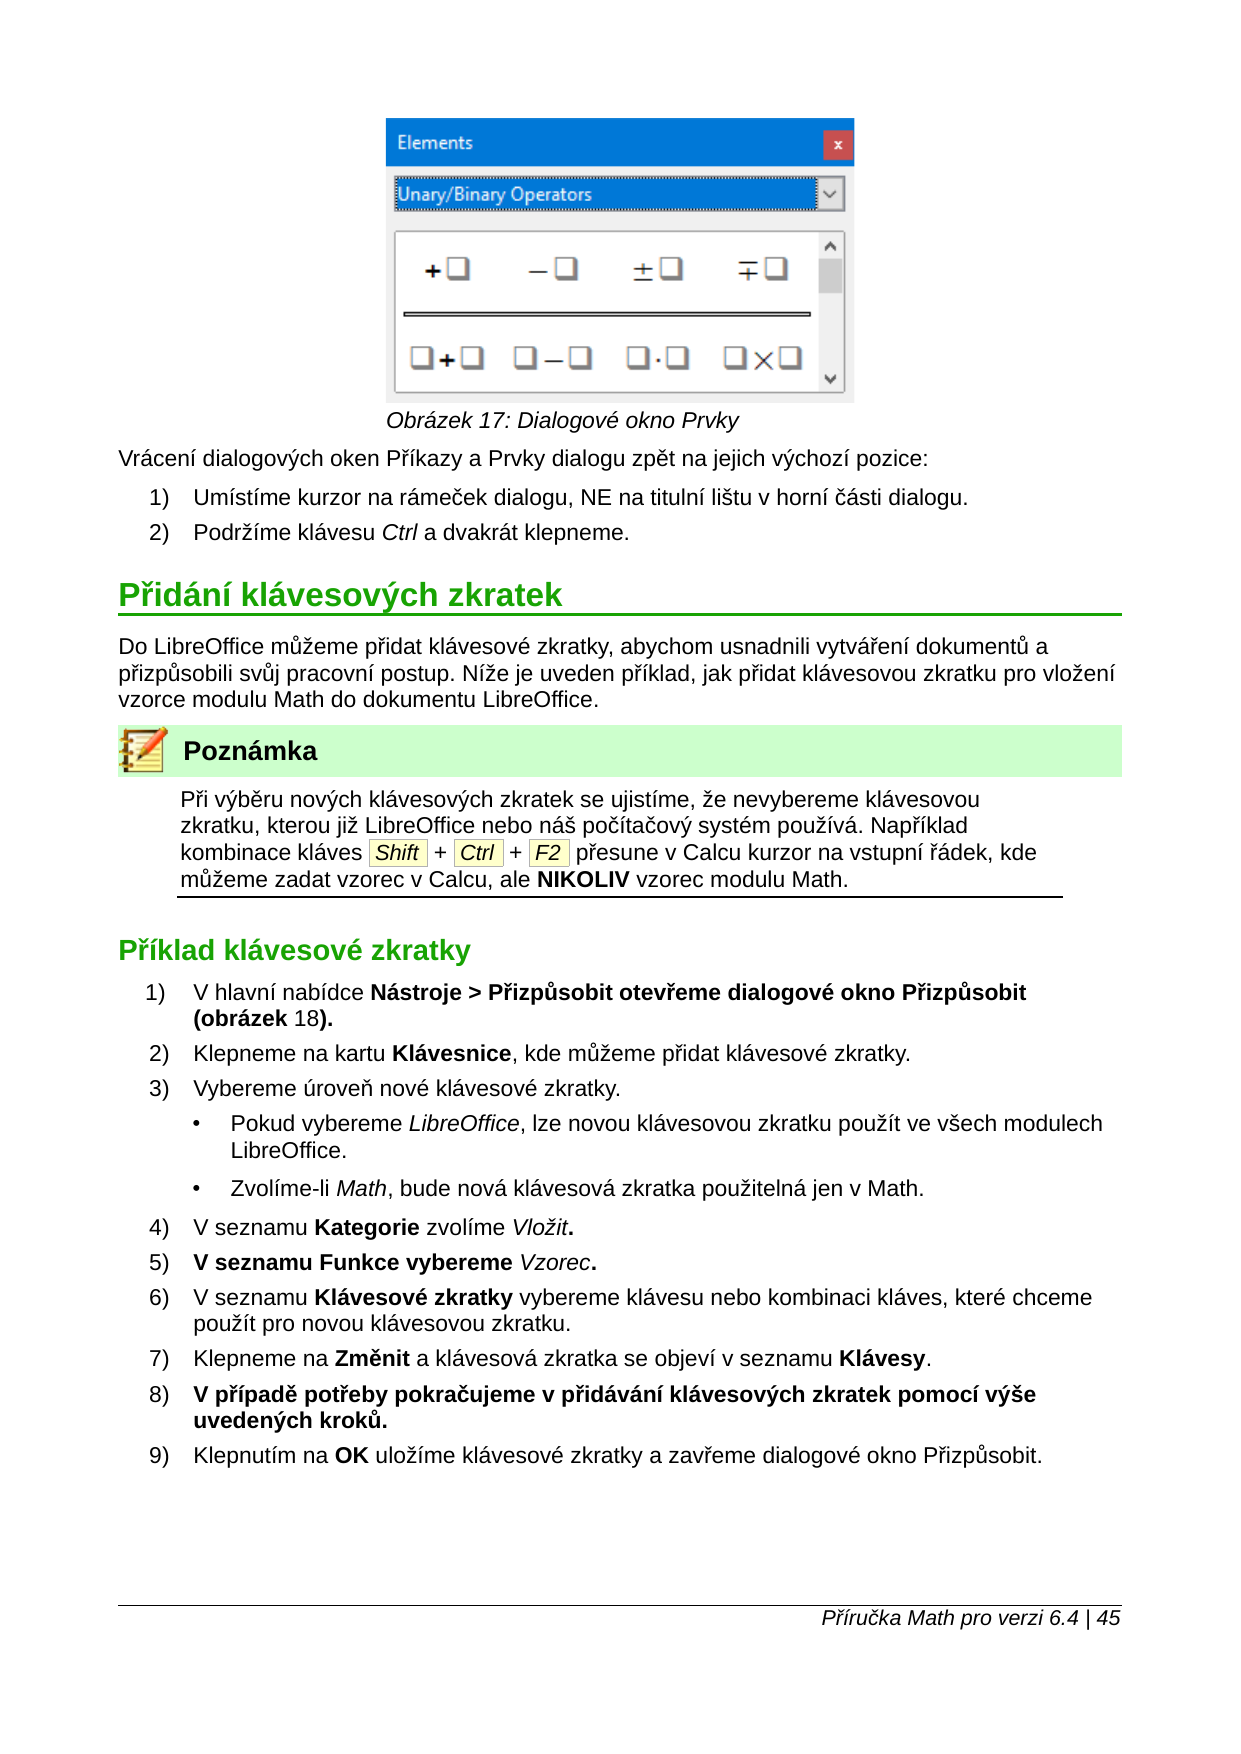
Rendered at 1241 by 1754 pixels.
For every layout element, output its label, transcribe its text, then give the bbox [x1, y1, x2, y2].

text Obrázek 17: Dialogové okno Prvky [386, 403, 854, 433]
list Vybereme úroveň nové klávesové zkratky. [169, 1075, 1122, 1102]
text Při výběru nových klávesových zkratek se ujistíme, že nevybereme klávesovou zkratku, kterou již LibreOffice nebo náš počítačový systém používá. Například kombinace kláves Shift + Ctrl + F2 přesune v Calcu kurzor na vstupní řádek, kde můžeme zadat vzorec v Calcu, ale NIKOLIV vzorec modulu Math. [177, 783, 1063, 896]
list Zvolíme-li Math, bude nová klávesová zkratka použitelná jen v Math. [192, 1175, 1122, 1201]
text Vrácení dialogových oken Příkazy a Prvky dialogu zpět na jejich výchozí pozice: [118, 445, 1122, 471]
list V seznamu Kategorie zvolíme Vložit. [169, 1213, 1122, 1240]
list Podržíme klávesu Ctrl a dvakrát klepneme. [169, 519, 1122, 546]
picture [385, 118, 855, 403]
list Pokud vybereme LibreOffice, lze novou klávesovou zkratku použít ve všech modulech LibreOffice. [192, 1110, 1122, 1163]
list V seznamu Klávesové zkratky vybereme klávesu nebo kombinaci kláves, které chceme použít pro novou klávesovou zkratku. [169, 1284, 1122, 1337]
subtitle Přidání klávesových zkratek [118, 575, 1122, 613]
list Klepneme na Změnit a klávesová zkratka se objeví v seznamu Klávesy. [169, 1345, 1122, 1372]
list V případě potřeby pokračujeme v přidávání klávesových zkratek pomocí výše uvedených kroků. [169, 1381, 1122, 1433]
subtitle Poznámka [118, 725, 1122, 777]
list Klepnutím na OK uložíme klávesové zkratky a zavřeme dialogové okno Přizpůsobit. [169, 1442, 1122, 1468]
picture [119, 725, 170, 776]
list Klepneme na kartu Klávesnice, kde můžeme přidat klávesové zkratky. [169, 1040, 1122, 1066]
text Do LibreOffice můžeme přidat klávesové zkratky, abychom usnadnili vytváření dokumentů a přizpůsobili svůj pracovní postup. Níže je uveden příklad, jak přidat klávesovou zkratku pro vložení vzorce modulu Math do dokumentu LibreOffice. [118, 633, 1122, 712]
list V seznamu Funkce vybereme Vzorec. [169, 1249, 1122, 1275]
list Umístíme kurzor na rámeček dialogu, NE na titulní lištu v horní části dialogu. [169, 484, 1122, 510]
list V hlavní nabídce Nástroje > Přizpůsobit otevřeme dialogové okno Přizpůsobit (obrázek 18). [165, 978, 1122, 1031]
subtitle Příklad klávesové zkratky [118, 933, 1122, 967]
